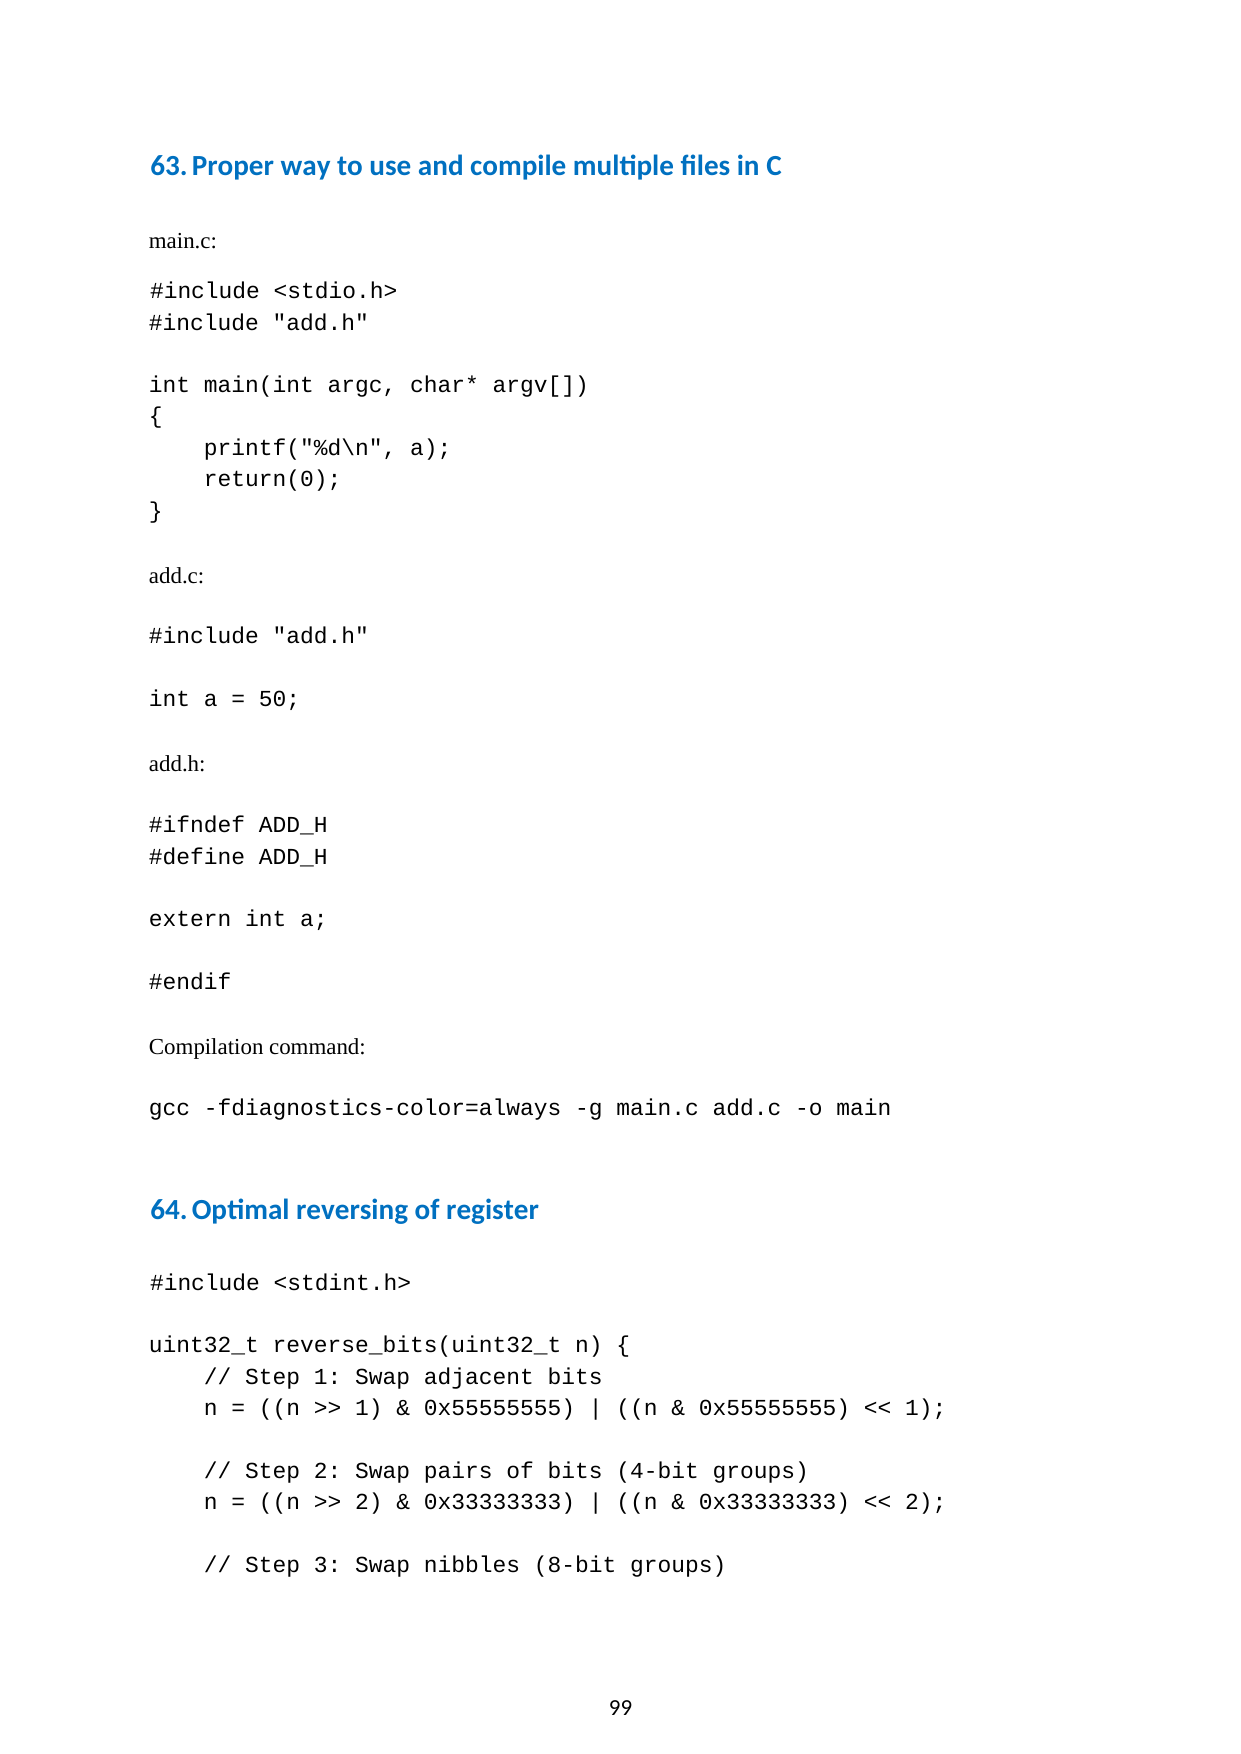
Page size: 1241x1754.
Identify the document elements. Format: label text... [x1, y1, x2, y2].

text return(0); [149, 468, 1087, 493]
text } [149, 499, 1087, 525]
text #include <stdint.h> [150, 1271, 1087, 1297]
text // Step 2: Swap pairs of bits (4-bit groups) [149, 1459, 1087, 1485]
text printf("%d\n", a); [149, 436, 1087, 462]
text add.c: [149, 562, 1087, 588]
subtitle Proper way to use and compile multiple files in C [150, 147, 1090, 183]
text // Step 1: Swap adjacent bits [149, 1365, 1087, 1391]
text // Step 3: Swap nibbles (8-bit groups) [149, 1553, 1087, 1579]
text add.h: [149, 750, 1087, 777]
text n = ((n >> 2) & 0x33333333) | ((n & 0x33333333) << 2); [149, 1490, 1087, 1516]
text #ifndef ADD_H [149, 814, 1087, 840]
text #define ADD_H [149, 845, 1087, 871]
text Compilation command: [149, 1033, 1087, 1059]
text #include "add.h" [149, 311, 1087, 337]
text n = ((n >> 1) & 0x55555555) | ((n & 0x55555555) << 1); [149, 1396, 1087, 1422]
text #include "add.h" [149, 625, 1087, 651]
text uint32_t reverse_bits(uint32_t n) { [149, 1334, 1087, 1359]
text int main(int argc, char* argv[]) [149, 373, 1087, 399]
text extern int a; [149, 908, 1087, 934]
text gcc -fdiagnostics-color=always -g main.c add.c -o main [149, 1097, 1087, 1123]
text int a = 50; [149, 687, 1087, 713]
text main.c: #include <stdio.h> [149, 227, 1087, 305]
text #endif [149, 971, 1087, 996]
subtitle Optimal reversing of register [150, 1191, 1090, 1226]
text { [149, 405, 1087, 431]
